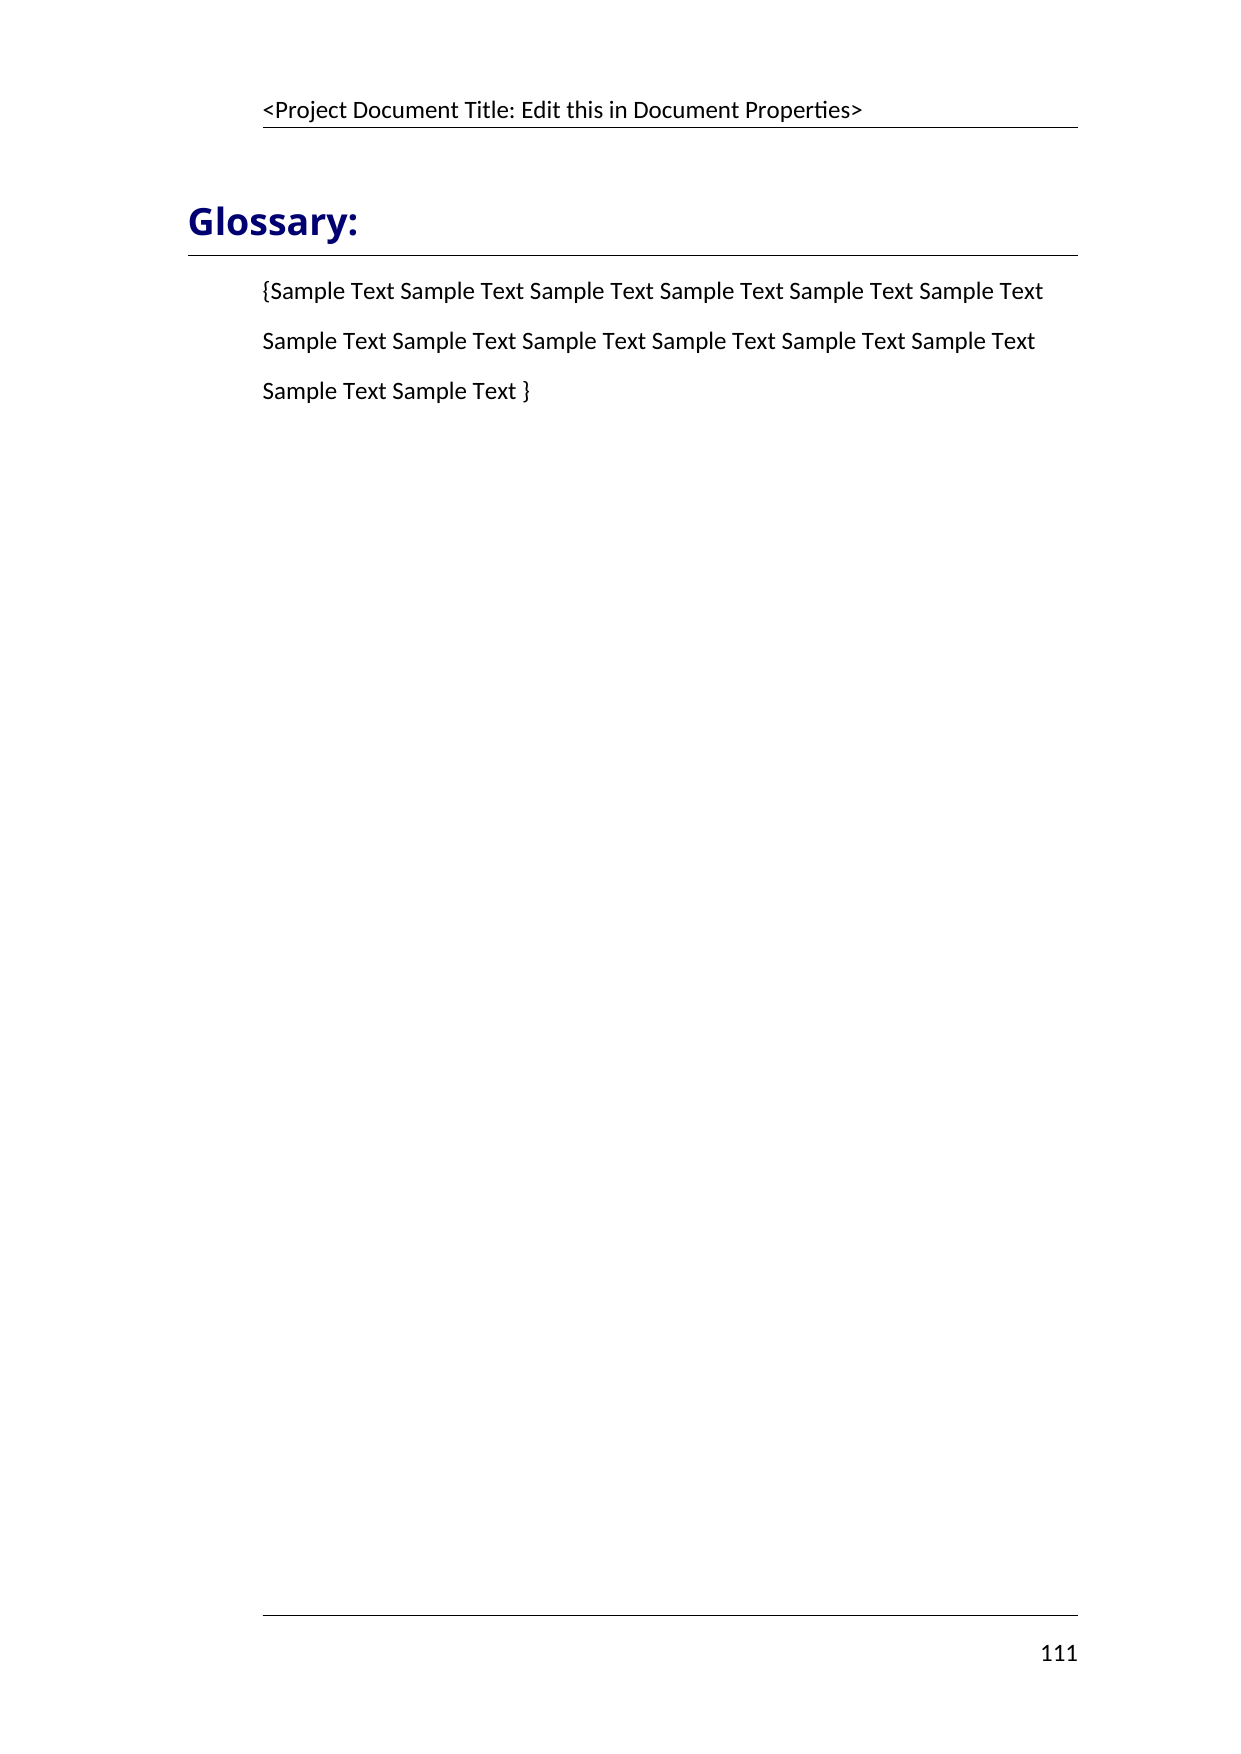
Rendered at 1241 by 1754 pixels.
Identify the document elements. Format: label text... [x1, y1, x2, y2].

text {Sample Text Sample Text Sample Text Sample Text Sample Text Sample Text Sample Text Sample Text Sample Text Sample Text Sample Text Sample Text Sample Text Sample Text } [262, 256, 1078, 406]
subtitle Glossary: [187, 195, 1078, 256]
